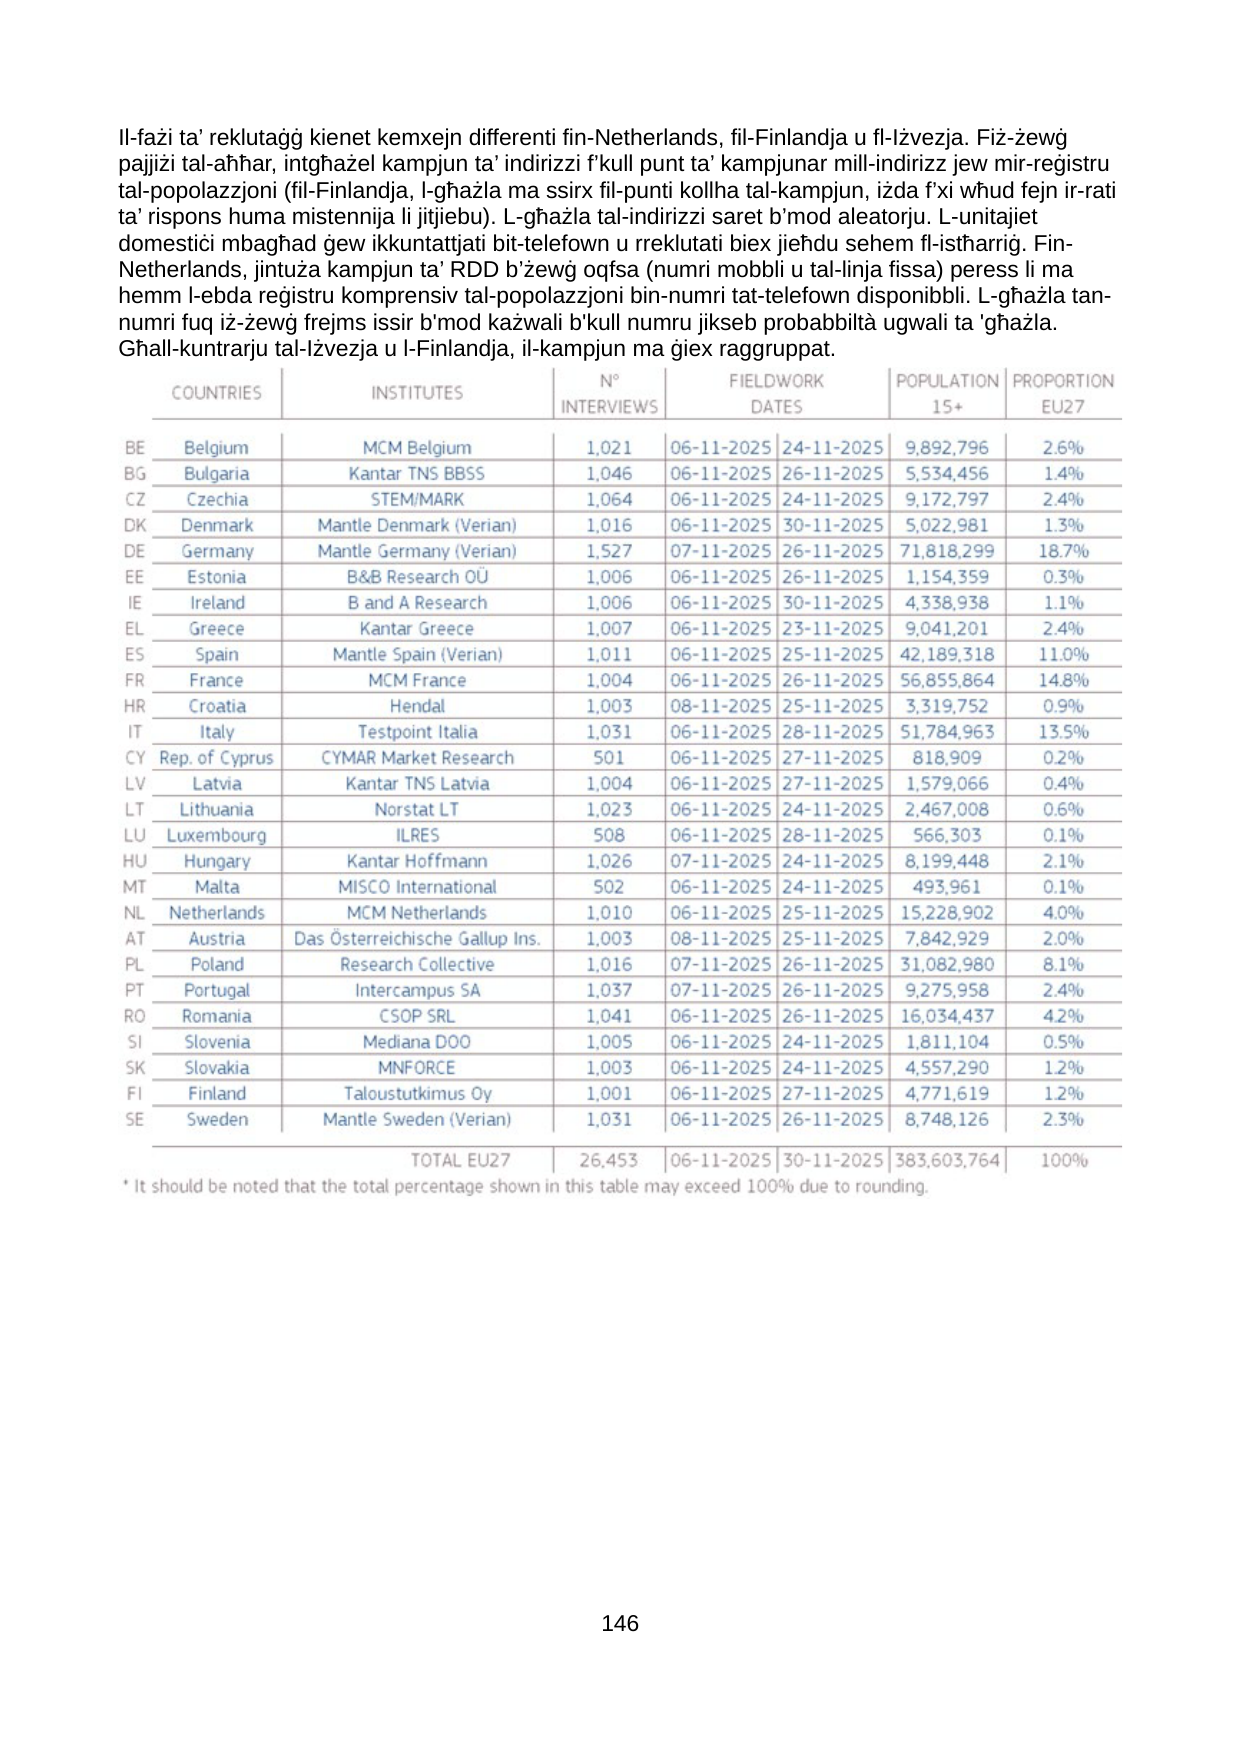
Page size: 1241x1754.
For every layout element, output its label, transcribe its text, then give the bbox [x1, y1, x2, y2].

text Il-fażi ta’ reklutaġġ kienet kemxejn differenti fin-Netherlands, fil-Finlandja u fl-Iżvezja. Fiż-żewġ pajjiżi tal-aħħar, intgħażel kampjun ta’ indirizzi f’kull punt ta’ kampjunar mill-indirizz jew mir-reġistru tal-popolazzjoni (fil-Finlandja, l-għażla ma ssirx fil-punti kollha tal-kampjun, iżda f’xi wħud fejn ir-rati ta’ rispons huma mistennija li jitjiebu). L-għażla tal-indirizzi saret b’mod aleatorju. L-unitajiet domestiċi mbagħad ġew ikkuntattjati bit-telefown u rreklutati biex jieħdu sehem fl-istħarriġ. Fin-Netherlands, jintuża kampjun ta’ RDD b’żewġ oqfsa (numri mobbli u tal-linja fissa) peress li ma hemm l-ebda reġistru komprensiv tal-popolazzjoni bin-numri tat-telefown disponibbli. L-għażla tan-numri fuq iż-żewġ frejms issir b'mod każwali b'kull numru jikseb probabbiltà ugwali ta 'għażla. Għall-kuntrarju tal-Iżvezja u l-Finlandja, il-kampjun ma ġiex raggruppat. [118, 124, 1122, 361]
picture [118, 367, 1123, 1199]
